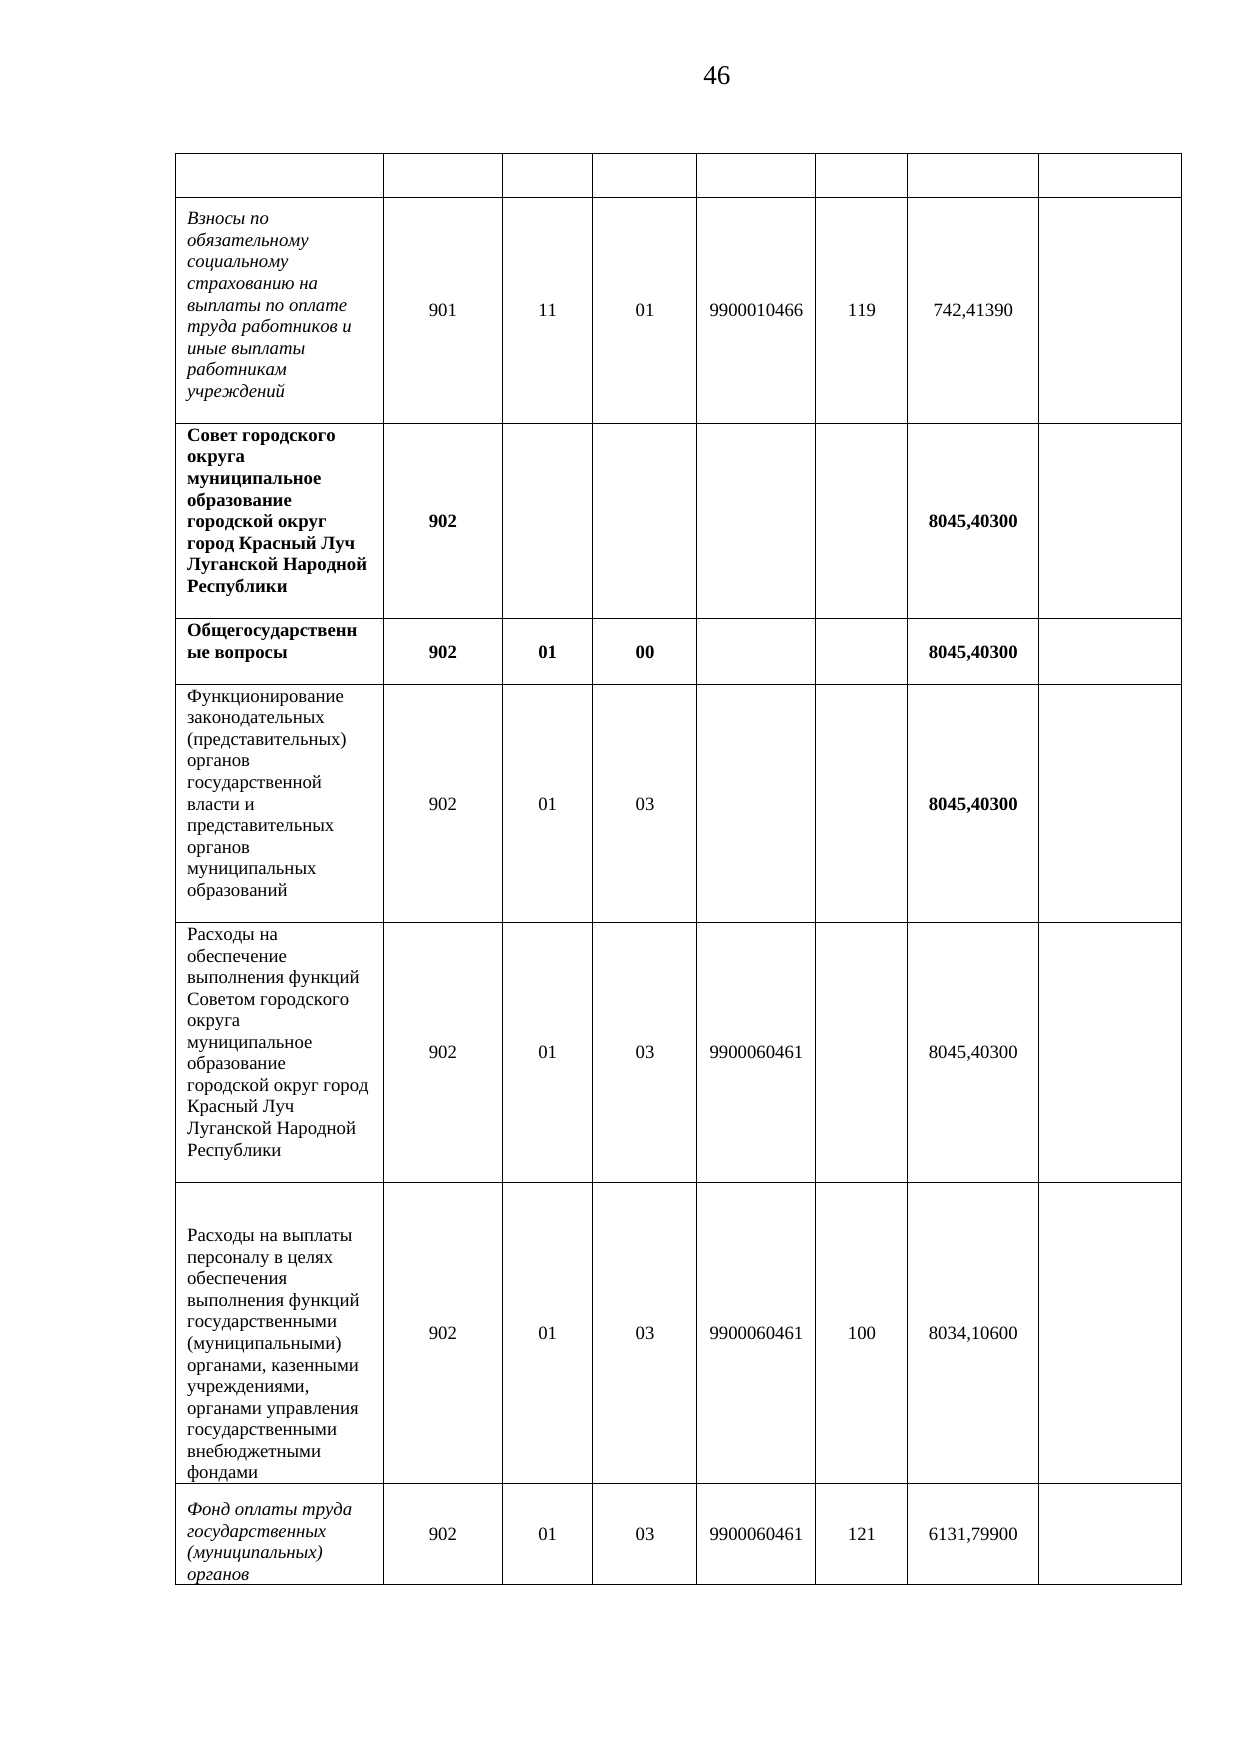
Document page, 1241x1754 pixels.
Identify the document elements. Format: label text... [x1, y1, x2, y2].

table_cell 01 [503, 685, 592, 922]
table_cell 01 [503, 923, 592, 1182]
table_cell [593, 424, 696, 618]
table_cell [1039, 424, 1181, 618]
table_cell [1039, 198, 1181, 423]
table_cell 03 [593, 1183, 696, 1483]
table_cell 100 [816, 1183, 907, 1483]
table_cell 121 [816, 1484, 907, 1584]
table_cell 8045,40300 [908, 923, 1038, 1182]
table_cell Фонд оплаты труда государственных (муниципальных) органов [176, 1484, 383, 1584]
table_cell 8034,10600 [908, 1183, 1038, 1483]
table_cell Взносы по обязательному социальному страхованию на выплаты по оплате труда работников и иные выплаты работникам учреждений [176, 198, 383, 423]
table_cell 6131,79900 [908, 1484, 1038, 1584]
table_cell [1039, 619, 1181, 684]
table_cell 01 [593, 198, 696, 423]
table_cell Расходы на выплаты персоналу в целях обеспечения выполнения функций государственными (муниципальными) органами, казенными учреждениями, органами управления государственными внебюджетными фондами [176, 1183, 383, 1483]
table_cell 9900010466 [697, 198, 815, 423]
table_cell 03 [593, 1484, 696, 1584]
table_cell 119 [816, 198, 907, 423]
table_cell [816, 154, 907, 197]
table_cell [816, 685, 907, 922]
table_cell [816, 923, 907, 1182]
table_cell [697, 424, 815, 618]
table_cell Совет городского округа муниципальное образование городской округ город Красный Луч Луганской Народной Республики [176, 424, 383, 618]
table_cell 8045,40300 [908, 685, 1038, 922]
table_cell 742,41390 [908, 198, 1038, 423]
table_cell 902 [384, 923, 502, 1182]
table_cell 8045,40300 [908, 619, 1038, 684]
table_cell 9900060461 [697, 1484, 815, 1584]
table_cell [816, 424, 907, 618]
table_cell 902 [384, 1484, 502, 1584]
table_cell 01 [503, 1183, 592, 1483]
table_cell 03 [593, 923, 696, 1182]
table_cell Общегосударственные вопросы [176, 619, 383, 684]
table_cell 11 [503, 198, 592, 423]
table_cell [1039, 685, 1181, 922]
table_cell [1039, 154, 1181, 197]
table_cell 9900060461 [697, 1183, 815, 1483]
table_cell [1039, 1484, 1181, 1584]
table_cell 902 [384, 685, 502, 922]
table_cell [1039, 923, 1181, 1182]
table_cell Расходы на обеспечение выполнения функций Советом городского округа муниципальное образование городской округ город Красный Луч Луганской Народной Республики [176, 923, 383, 1182]
table_cell [503, 424, 592, 618]
table_cell [593, 154, 696, 197]
table_cell [697, 685, 815, 922]
table_cell [908, 154, 1038, 197]
table_cell 00 [593, 619, 696, 684]
table_cell Функционирование законодательных (представительных) органов государственной власти и представительных органов муниципальных образований [176, 685, 383, 922]
table_cell 902 [384, 619, 502, 684]
table_cell 03 [593, 685, 696, 922]
table_cell [384, 154, 502, 197]
table_cell 9900060461 [697, 923, 815, 1182]
table_cell [816, 619, 907, 684]
table_cell 902 [384, 424, 502, 618]
table_cell 901 [384, 198, 502, 423]
table_cell 8045,40300 [908, 424, 1038, 618]
table_cell [176, 154, 383, 197]
table_cell [697, 154, 815, 197]
table_cell [697, 619, 815, 684]
table_cell [503, 154, 592, 197]
table_cell 01 [503, 619, 592, 684]
table_cell 01 [503, 1484, 592, 1584]
table_cell [1039, 1183, 1181, 1483]
table_cell 902 [384, 1183, 502, 1483]
